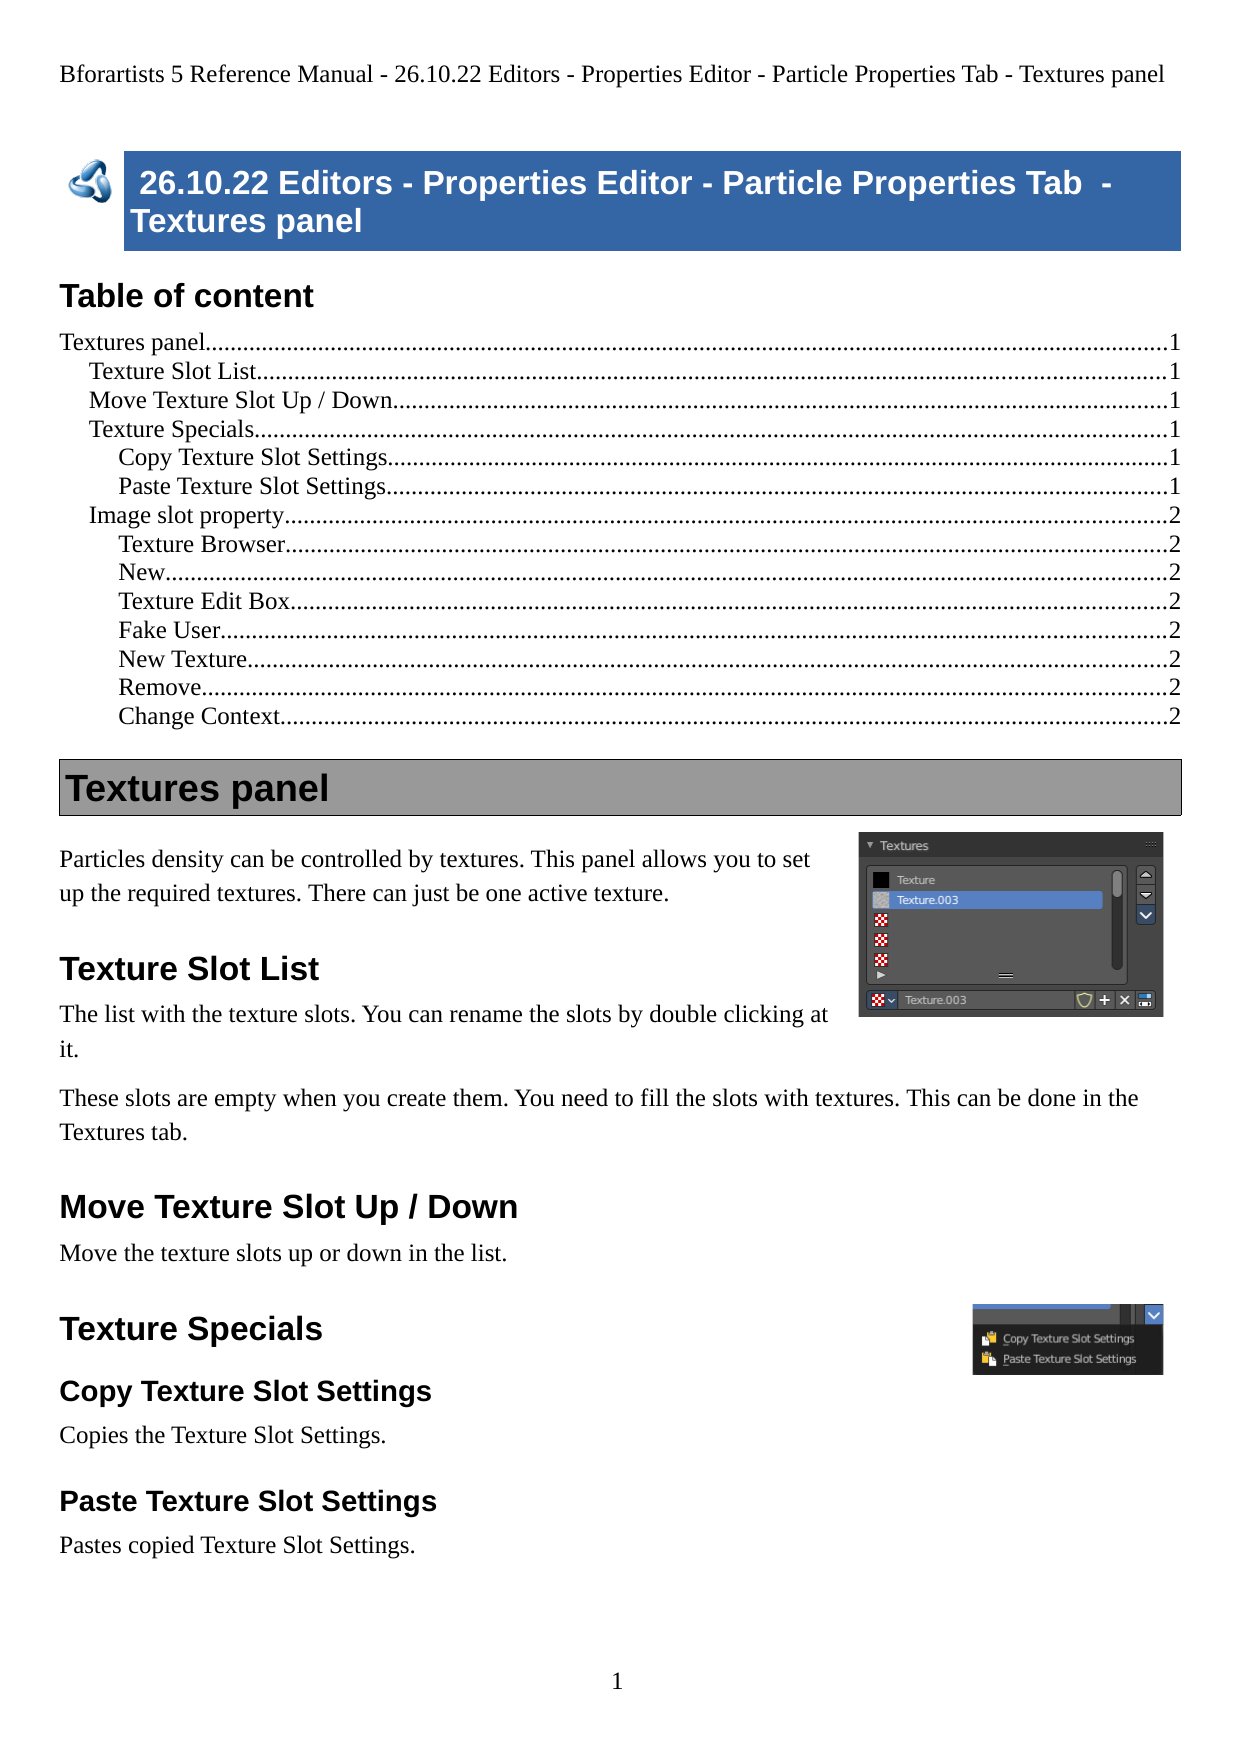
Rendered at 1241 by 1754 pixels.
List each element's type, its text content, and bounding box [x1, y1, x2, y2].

text Move Texture Slot Up / Down 1 [88, 385, 1181, 414]
text Image slot property 2 [88, 500, 1181, 529]
text Copy Texture Slot Settings 1 [118, 442, 1181, 471]
subtitle Texture Slot List [59, 948, 858, 987]
text Move the texture slots up or down in the list. [59, 1238, 1181, 1267]
subtitle Paste Texture Slot Settings [59, 1484, 1181, 1518]
text Texture Edit Box 2 [118, 586, 1181, 615]
text Pastes copied Texture Slot Settings. [59, 1530, 1181, 1559]
picture [858, 832, 1164, 1017]
table_header Textures panel [60, 760, 1181, 815]
text Remove 2 [118, 672, 1181, 701]
text Texture Specials 1 [88, 414, 1181, 442]
text Particles density can be controlled by textures. This panel allows you to set up the required textures. There can just be one active texture. [59, 844, 858, 907]
text New Texture 2 [118, 644, 1181, 672]
text The list with the texture slots. You can rename the slots by double clicking at it. [59, 999, 1181, 1063]
picture [972, 1304, 1164, 1375]
picture [65, 156, 114, 206]
text Textures panel 1 [59, 327, 1181, 356]
table_header 26.10.22 Editors - Properties Editor - Particle Properties Tab - Textures panel [124, 151, 1181, 251]
subtitle Move Texture Slot Up / Down [59, 1187, 1181, 1226]
text Texture Browser 2 [118, 529, 1181, 557]
subtitle Copy Texture Slot Settings [59, 1374, 1181, 1408]
subtitle [1164, 1308, 1181, 1347]
subtitle Table of content [59, 276, 1181, 315]
text Change Context 2 [118, 701, 1181, 730]
text These slots are empty when you create them. You need to fill the slots with textures. This can be done in the Textures tab. [59, 1083, 1181, 1146]
text Fake User 2 [118, 615, 1181, 644]
subtitle Texture Specials [59, 1308, 972, 1347]
text Paste Texture Slot Settings 1 [118, 471, 1181, 500]
text Copies the Texture Slot Settings. [59, 1420, 1181, 1449]
text New 2 [118, 557, 1181, 586]
text Texture Slot List 1 [88, 356, 1181, 385]
table_header [59, 151, 124, 251]
subtitle [1164, 948, 1181, 987]
